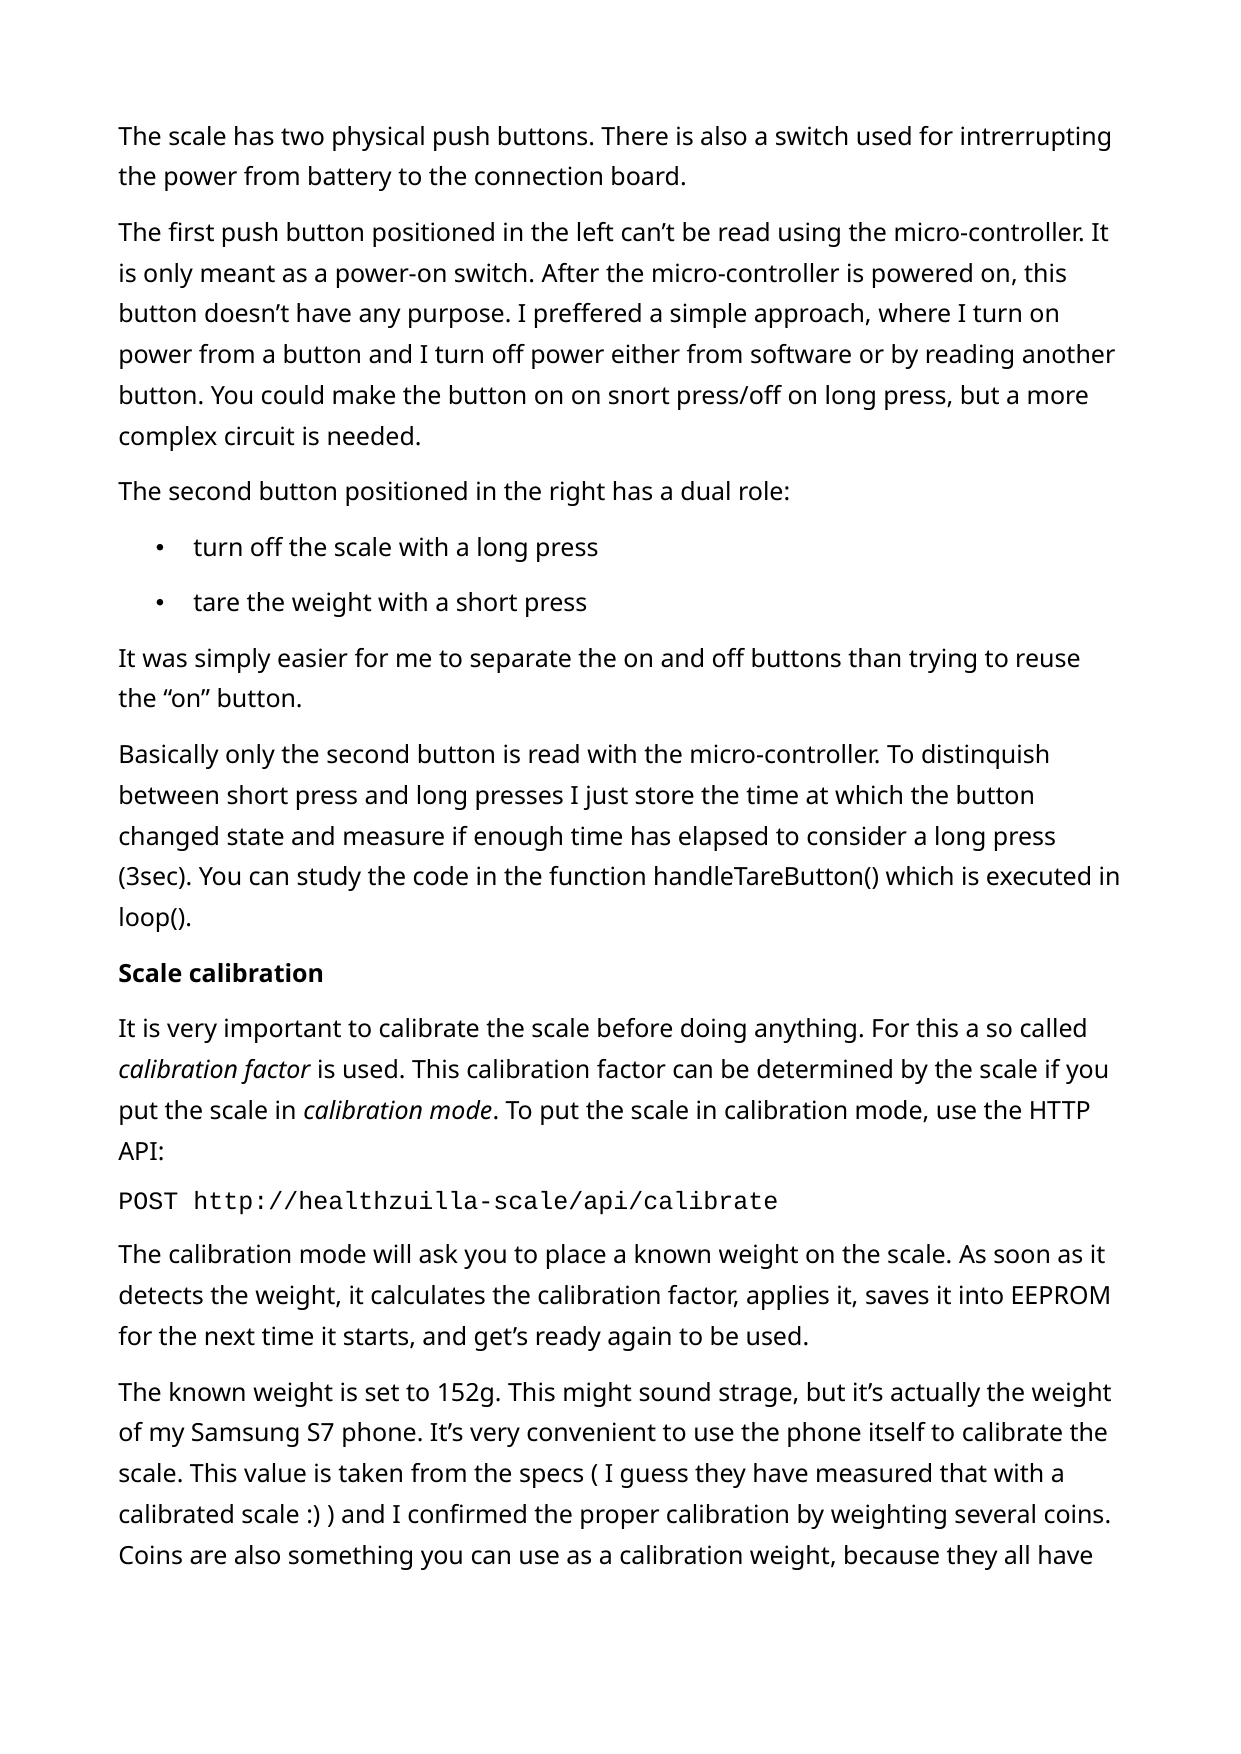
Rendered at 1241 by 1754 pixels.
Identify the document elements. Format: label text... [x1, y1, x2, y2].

list tare the weight with a short press [156, 585, 1122, 619]
text The scale has two physical push buttons. There is also a switch used for intrerrupting the power from battery to the connection board. [118, 118, 1122, 193]
text It was simply easier for me to separate the on and off buttons than trying to reuse the “on” button. [118, 640, 1122, 715]
text It is very important to calibrate the scale before doing anything. For this a so called calibration factor is used. This calibration factor can be determined by the scale if you put the scale in calibration mode. To put the scale in calibration mode, use the HTTP API: [118, 1011, 1122, 1167]
text The second button positioned in the right has a dual role: [118, 474, 1122, 508]
text Scale calibration [118, 955, 1122, 989]
text The first push button positioned in the left can’t be read using the micro-controller. It is only meant as a power-on switch. After the micro-controller is powered on, this button doesn’t have any purpose. I preffered a simple approach, where I turn on power from a button and I turn off power either from software or by reading another button. You could make the button on on snort press/off on long press, but a more complex circuit is needed. [118, 214, 1122, 453]
text POST http://healthzuilla-scale/api/calibrate [118, 1188, 1122, 1217]
text The calibration mode will ask you to place a known weight on the scale. As soon as it detects the weight, it calculates the calibration factor, applies it, saves it into EEPROM for the next time it starts, and get’s ready again to be used. [118, 1237, 1122, 1353]
text The known weight is set to 152g. This might sound strage, but it’s actually the weight of my Samsung S7 phone. It’s very convenient to use the phone itself to calibrate the scale. This value is taken from the specs ( I guess they have measured that with a calibrated scale :) ) and I confirmed the proper calibration by weighting several coins. Coins are also something you can use as a calibration weight, because they all have [118, 1374, 1122, 1572]
list turn off the scale with a long press [156, 529, 1122, 563]
text Basically only the second button is read with the micro-controller. To distinquish between short press and long presses I just store the time at which the button changed state and measure if enough time has elapsed to consider a long press (3sec). You can study the code in the function handleTareButton() which is executed in loop(). [118, 736, 1122, 934]
